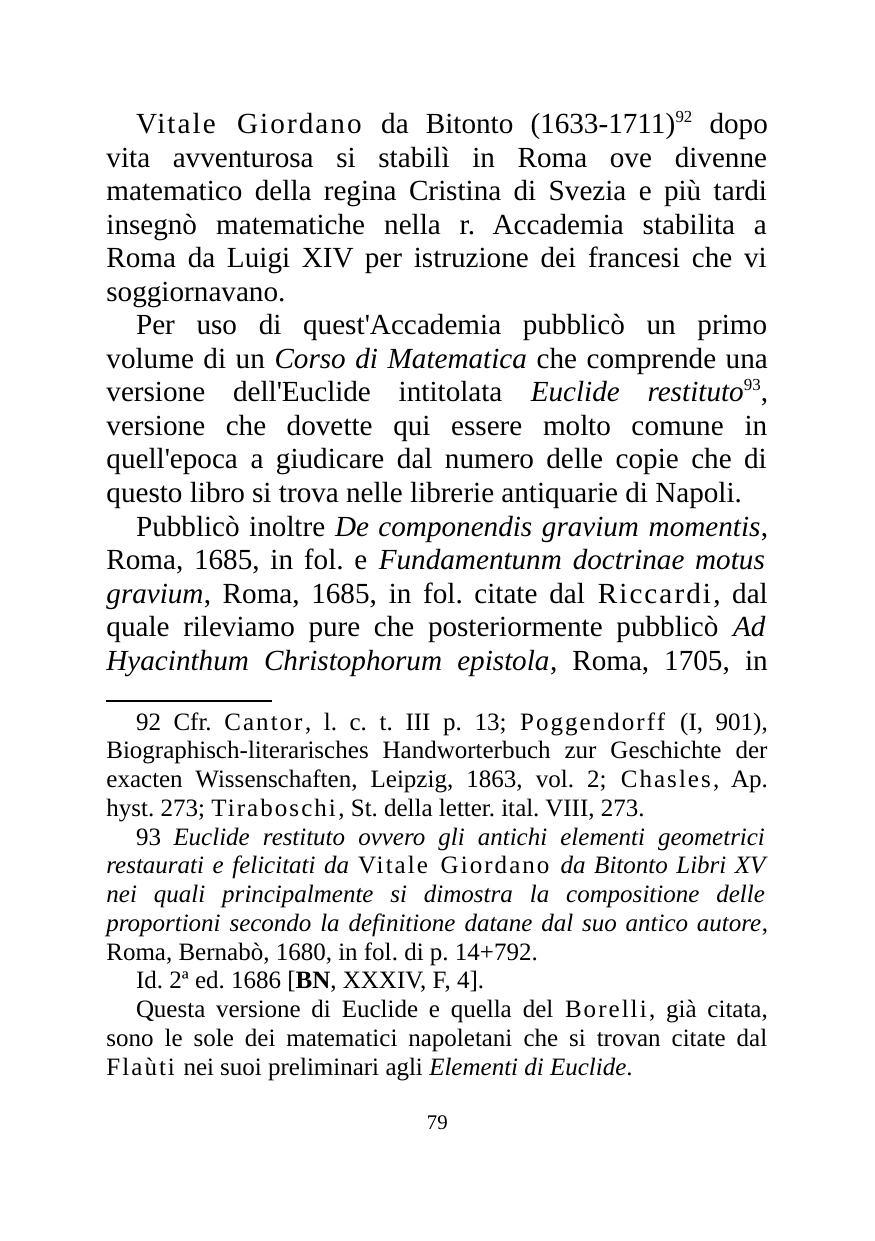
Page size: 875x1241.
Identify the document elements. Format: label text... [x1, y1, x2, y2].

text Per uso di quest'Accademia pubblicò un primo volume di un Corso di Matematica che comprende una versione dell'Euclide intitolata Euclide restituto, versione che dovette qui essere molto comune in quell'epoca a giudicare dal numero delle copie che di questo libro si trova nelle librerie antiquarie di Napoli. [106, 307, 768, 509]
text Pubblicò inoltre De componendis gravium momentis, Roma, 1685, in fol. e Fundamentunm doctrinae motus gravium, Roma, 1685, in fol. citate dal Riccardi, dal quale rileviamo pure che posteriormente pubblicò Ad Hyacinthum Christophorum epistola, Roma, 1705, in [106, 509, 768, 676]
text Cfr. Cantor, l. c. t. III p. 13; Poggendorff (I, 901), Biographisch-literarisches Handworterbuch zur Geschichte der exacten Wissenschaften, Leipzig, 1863, vol. 2; Chasles, Ap. hyst. 273; Tiraboschi, St. della letter. ital. VIII, 273. [106, 707, 768, 822]
text Id. 2ª ed. 1686 [BN, XXXIV, F, 4]. [106, 965, 768, 994]
text Questa versione di Euclide e quella del Borelli, già citata, sono le sole dei matematici napoletani che si trovan citate dal Flaùti nei suoi preliminari agli Elementi di Euclide. [106, 994, 768, 1080]
text Vitale Giordano da Bitonto (1633-1711) dopo vita avventurosa si stabilì in Roma ove divenne matematico della regina Cristina di Svezia e più tardi insegnò matematiche nella r. Accademia stabilita a Roma da Luigi XIV per istruzione dei francesi che vi soggiornavano. [106, 106, 768, 307]
text Euclide restituto ovvero gli antichi elementi geometrici restaurati e felicitati da Vitale Giordano da Bitonto Libri XV nei quali principalmente si dimostra la compositione delle proportioni secondo la definitione datane dal suo antico autore, Roma, Bernabò, 1680, in fol. di p. 14+792. [106, 822, 768, 965]
